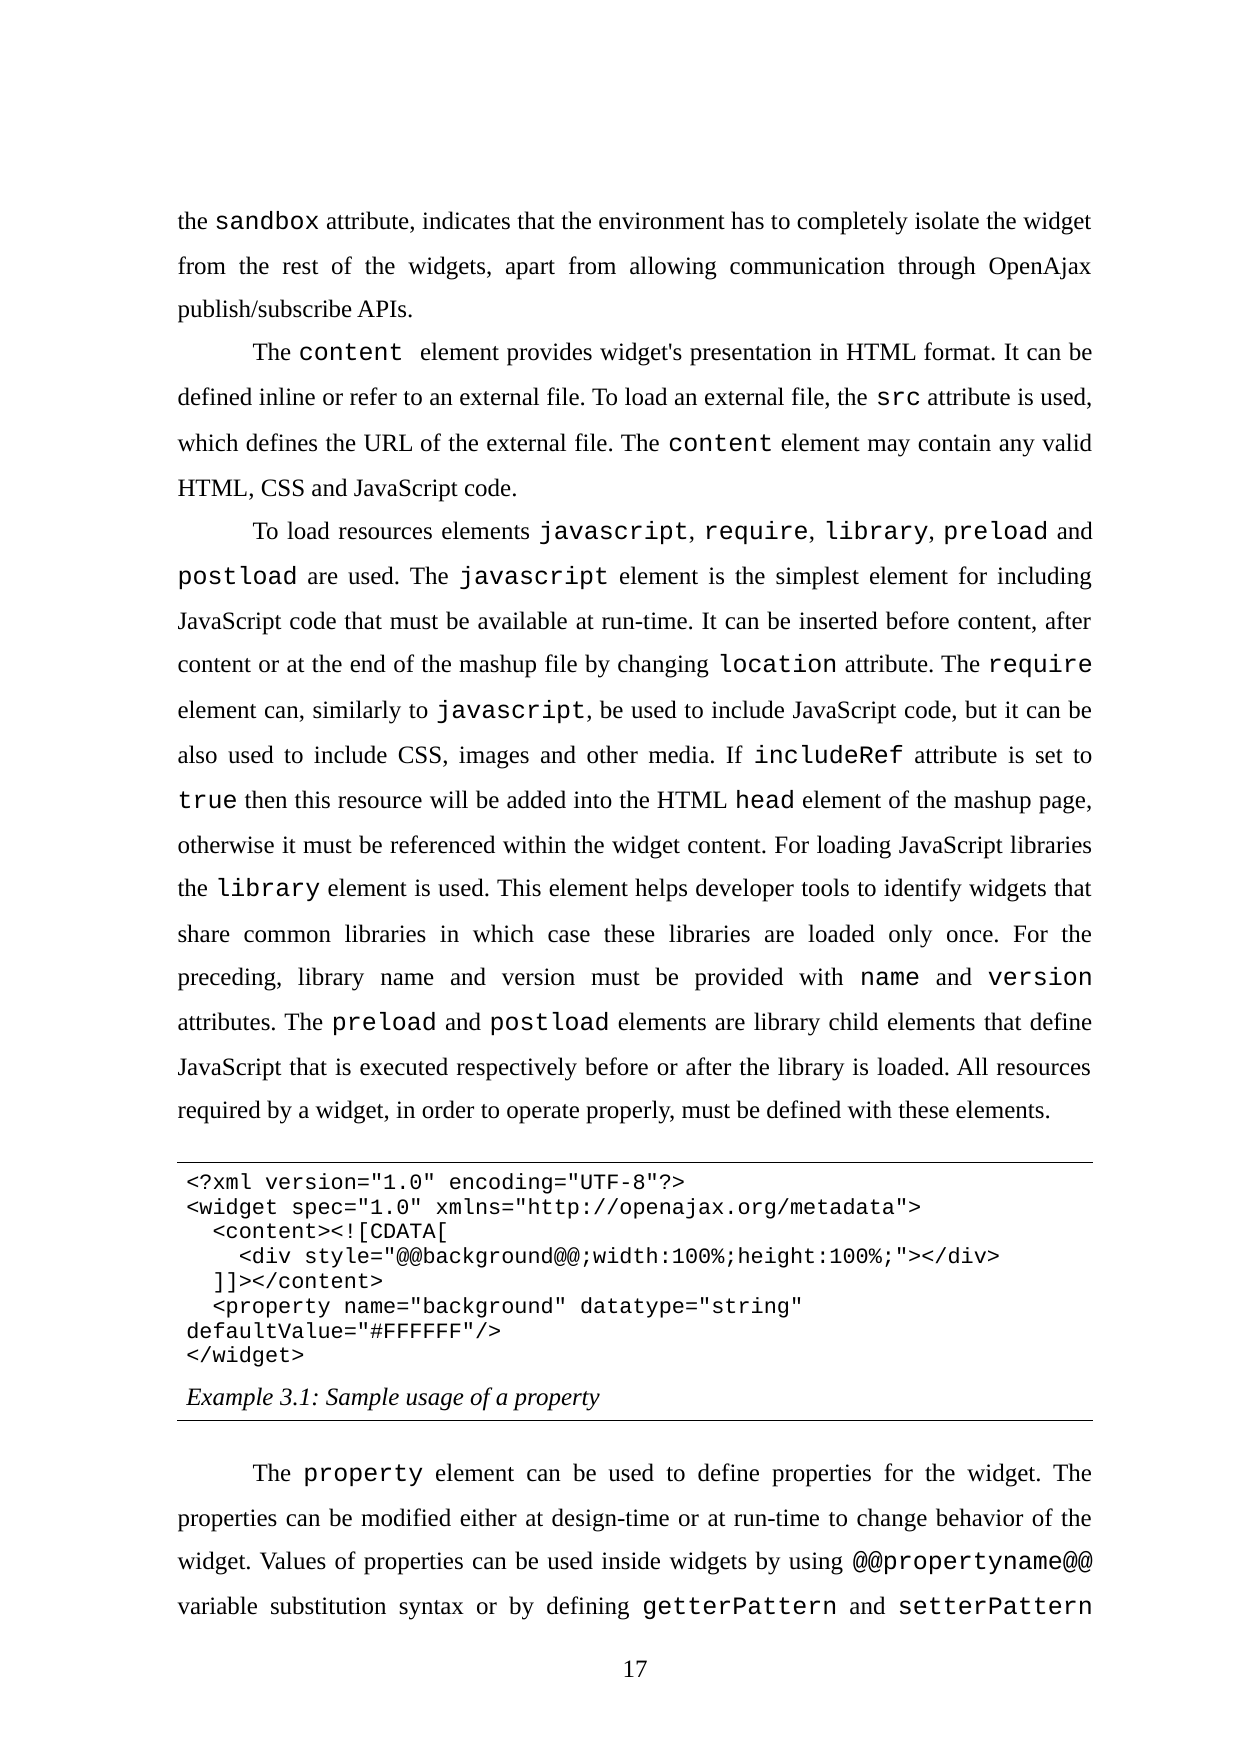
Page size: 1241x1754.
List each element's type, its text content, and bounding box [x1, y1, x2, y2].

text the sandbox attribute, indicates that the environment has to completely isolate the widget from the rest of the widgets, apart from allowing communication through OpenAjax publish/subscribe APIs. [177, 206, 1093, 323]
text <div style="@@background@@;width:100%;height:100%;"></div> [186, 1246, 1084, 1270]
text [177, 1163, 1093, 1420]
text The property element can be used to define properties for the widget. The properties can be modified either at design-time or at run-time to change behavior of the widget. Values of properties can be used inside widgets by using @@propertyname@@ variable substitution syntax or by defining getterPattern and setterPattern [177, 1421, 1093, 1622]
text Example 3.1: Sample usage of a property [186, 1382, 1084, 1411]
text </widget> [186, 1345, 1084, 1369]
text [177, 1138, 1093, 1162]
text ]]></content> [186, 1270, 1084, 1295]
text <content><![CDATA[ [186, 1221, 1084, 1246]
text To load resources elements javascript, require, library, preload and postload are used. The javascript element is the simplest element for including JavaScript code that must be available at run-time. It can be inserted before content, after content or at the end of the mashup file by changing location attribute. The require element can, similarly to javascript, be used to include JavaScript code, but it can be also used to include CSS, images and other media. If includeRef attribute is set to true then this resource will be added into the HTML head element of the mashup page, otherwise it must be referenced within the widget content. For loading JavaScript libraries the library element is used. This element helps developer tools to identify widgets that share common libraries in which case these libraries are loaded only once. For the preceding, library name and version must be provided with name and version attributes. The preload and postload elements are library child elements that define JavaScript that is executed respectively before or after the library is loaded. All resources required by a widget, in order to operate properly, must be defined with these elements. [177, 516, 1093, 1124]
text <widget spec="1.0" xmlns="http://openajax.org/metadata"> [186, 1196, 1084, 1221]
text The content element provides widget's presentation in HTML format. It can be defined inline or refer to an external file. To load an external file, the src attribute is used, which defines the URL of the external file. The content element may contain any valid HTML, CSS and JavaScript code. [177, 337, 1093, 502]
text <?xml version="1.0" encoding="UTF-8"?> [186, 1171, 1084, 1196]
text <property name="background" datatype="string" defaultValue="#FFFFFF"/> [186, 1295, 1084, 1345]
